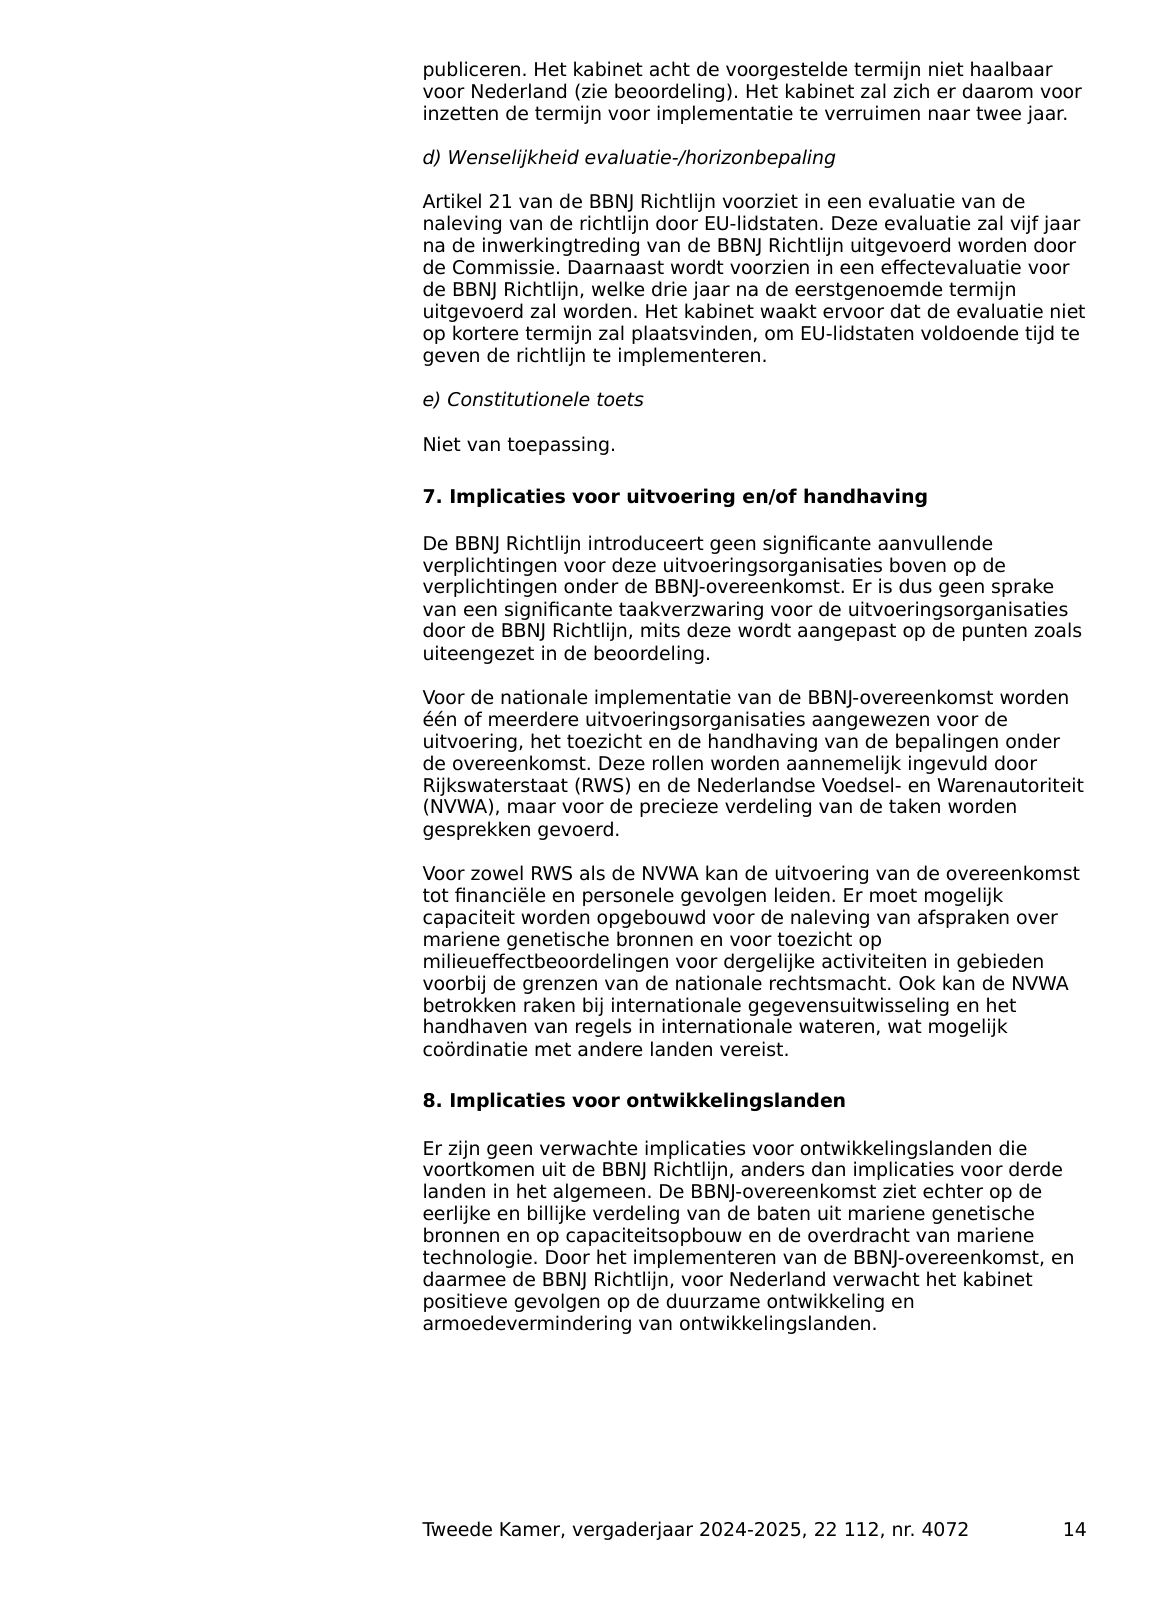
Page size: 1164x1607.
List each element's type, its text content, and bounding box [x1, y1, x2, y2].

subtitle d) Wenselijkheid evaluatie-/horizonbepaling [422, 147, 1087, 169]
subtitle 8. Implicaties voor ontwikkelingslanden [422, 1090, 1087, 1112]
text Niet van toepassing. [422, 433, 1087, 456]
subtitle 7. Implicaties voor uitvoering en/of handhaving [422, 486, 1087, 507]
text Er zijn geen verwachte implicaties voor ontwikkelingslanden die voortkomen uit de BBNJ Richtlijn, anders dan implicaties voor derde landen in het algemeen. De BBNJ-overeenkomst ziet echter op de eerlijke en billijke verdeling van de baten uit mariene genetische bronnen en op capaciteitsopbouw en de overdracht van mariene technologie. Door het implementeren van de BBNJ-overeenkomst, en daarmee de BBNJ Richtlijn, voor Nederland verwacht het kabinet positieve gevolgen op de duurzame ontwikkeling en armoedevermindering van ontwikkelingslanden. [422, 1137, 1087, 1335]
text Voor zowel RWS als de NVWA kan de uitvoering van de overeenkomst tot financiële en personele gevolgen leiden. Er moet mogelijk capaciteit worden opgebouwd voor de naleving van afspraken over mariene genetische bronnen en voor toezicht op milieueffectbeoordelingen voor dergelijke activiteiten in gebieden voorbij de grenzen van de nationale rechtsmacht. Ook kan de NVWA betrokken raken bij internationale gegevensuitwisseling en het handhaven van regels in internationale wateren, wat mogelijk coördinatie met andere landen vereist. [422, 863, 1087, 1060]
text publiceren. Het kabinet acht de voorgestelde termijn niet haalbaar voor Nederland (zie beoordeling). Het kabinet zal zich er daarom voor inzetten de termijn voor implementatie te verruimen naar twee jaar. [422, 59, 1087, 125]
text Voor de nationale implementatie van de BBNJ-overeenkomst worden één of meerdere uitvoeringsorganisaties aangewezen voor de uitvoering, het toezicht en de handhaving van de bepalingen onder de overeenkomst. Deze rollen worden aannemelijk ingevuld door Rijkswaterstaat (RWS) en de Nederlandse Voedsel- en Warenautoriteit (NVWA), maar voor de precieze verdeling van de taken worden gesprekken gevoerd. [422, 687, 1087, 840]
text Artikel 21 van de BBNJ Richtlijn voorziet in een evaluatie van de naleving van de richtlijn door EU-lidstaten. Deze evaluatie zal vijf jaar na de inwerkingtreding van de BBNJ Richtlijn uitgevoerd worden door de Commissie. Daarnaast wordt voorzien in een effectevaluatie voor de BBNJ Richtlijn, welke drie jaar na de eerstgenoemde termijn uitgevoerd zal worden. Het kabinet waakt ervoor dat de evaluatie niet op kortere termijn zal plaatsvinden, om EU-lidstaten voldoende tijd te geven de richtlijn te implementeren. [422, 191, 1087, 367]
subtitle e) Constitutionele toets [422, 389, 1087, 411]
text De BBNJ Richtlijn introduceert geen significante aanvullende verplichtingen voor deze uitvoeringsorganisaties boven op de verplichtingen onder de BBNJ-overeenkomst. Er is dus geen sprake van een significante taakverzwaring voor de uitvoeringsorganisaties door de BBNJ Richtlijn, mits deze wordt aangepast op de punten zoals uiteengezet in de beoordeling. [422, 532, 1087, 664]
